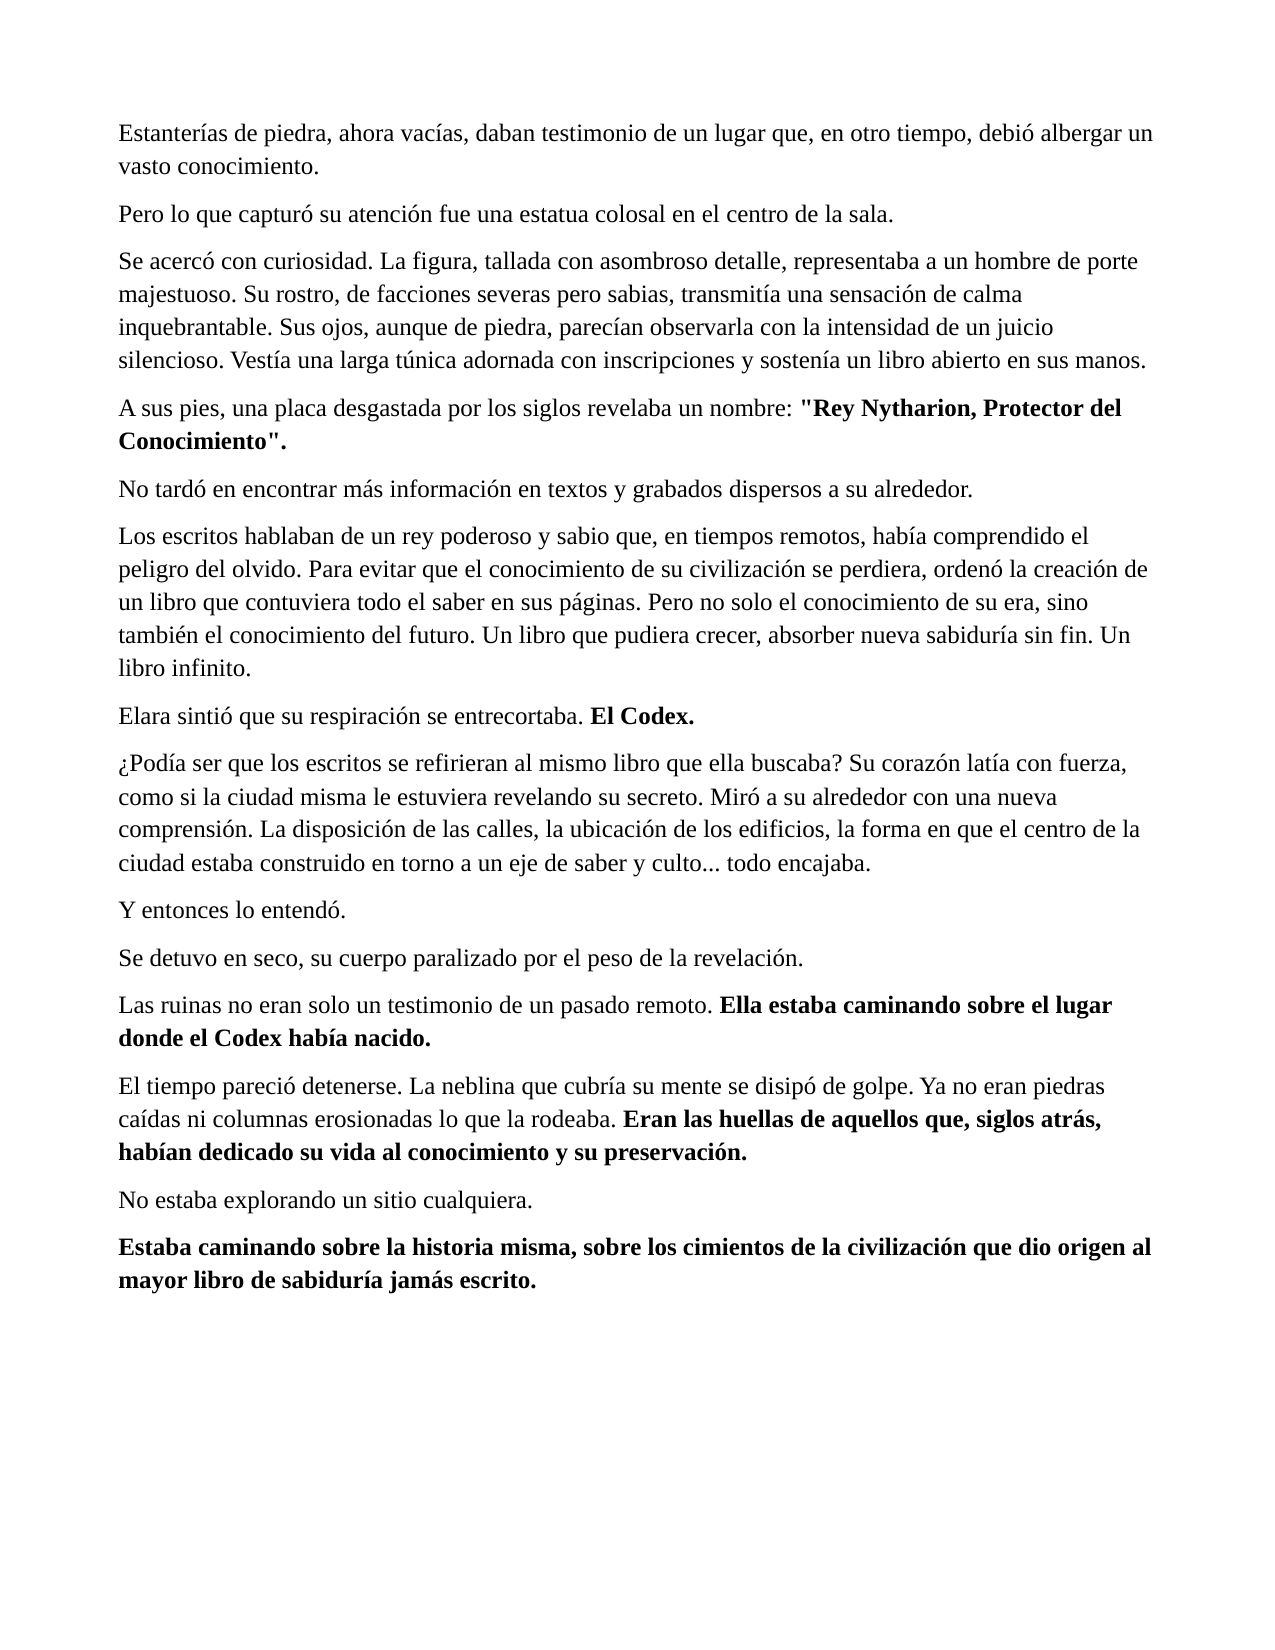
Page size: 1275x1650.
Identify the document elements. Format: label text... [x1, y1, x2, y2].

text Estaba caminando sobre la historia misma, sobre los cimientos de la civilización que dio origen al mayor libro de sabiduría jamás escrito. [118, 1232, 1157, 1294]
text Y entonces lo entendó. [118, 895, 1157, 924]
text Elara sintió que su respiración se entrecortaba. El Codex. [118, 701, 1157, 730]
text ¿Podía ser que los escritos se refirieran al mismo libro que ella buscaba? Su corazón latía con fuerza, como si la ciudad misma le estuviera revelando su secreto. Miró a su alrededor con una nueva comprensión. La disposición de las calles, la ubicación de los edificios, la forma en que el centro de la ciudad estaba construido en torno a un eje de saber y culto... todo encajaba. [118, 748, 1157, 876]
text A sus pies, una placa desgastada por los siglos revelaba un nombre: "Rey Nytharion, Protector del Conocimiento". [118, 393, 1157, 455]
text Los escritos hablaban de un rey poderoso y sabio que, en tiempos remotos, había comprendido el peligro del olvido. Para evitar que el conocimiento de su civilización se perdiera, ordenó la creación de un libro que contuviera todo el saber en sus páginas. Pero no solo el conocimiento de su era, sino también el conocimiento del futuro. Un libro que pudiera crecer, absorber nueva sabiduría sin fin. Un libro infinito. [118, 521, 1157, 682]
text No tardó en encontrar más información en textos y grabados dispersos a su alrededor. [118, 474, 1157, 502]
text Se detuvo en seco, su cuerpo paralizado por el peso de la revelación. [118, 943, 1157, 972]
text El tiempo pareció detenerse. La neblina que cubría su mente se disipó de golpe. Ya no eran piedras caídas ni columnas erosionadas lo que la rodeaba. Eran las huellas de aquellos que, siglos atrás, habían dedicado su vida al conocimiento y su preservación. [118, 1071, 1157, 1166]
text Las ruinas no eran solo un testimonio de un pasado remoto. Ella estaba caminando sobre el lugar donde el Codex había nacido. [118, 990, 1157, 1052]
text Se acercó con curiosidad. La figura, tallada con asombroso detalle, representaba a un hombre de porte majestuoso. Su rostro, de facciones severas pero sabias, transmitía una sensación de calma inquebrantable. Sus ojos, aunque de piedra, parecían observarla con la intensidad de un juicio silencioso. Vestía una larga túnica adornada con inscripciones y sostenía un libro abierto en sus manos. [118, 246, 1157, 374]
text Estanterías de piedra, ahora vacías, daban testimonio de un lugar que, en otro tiempo, debió albergar un vasto conocimiento. [118, 118, 1157, 180]
text No estaba explorando un sitio cualquiera. [118, 1185, 1157, 1213]
text Pero lo que capturó su atención fue una estatua colosal en el centro de la sala. [118, 199, 1157, 227]
